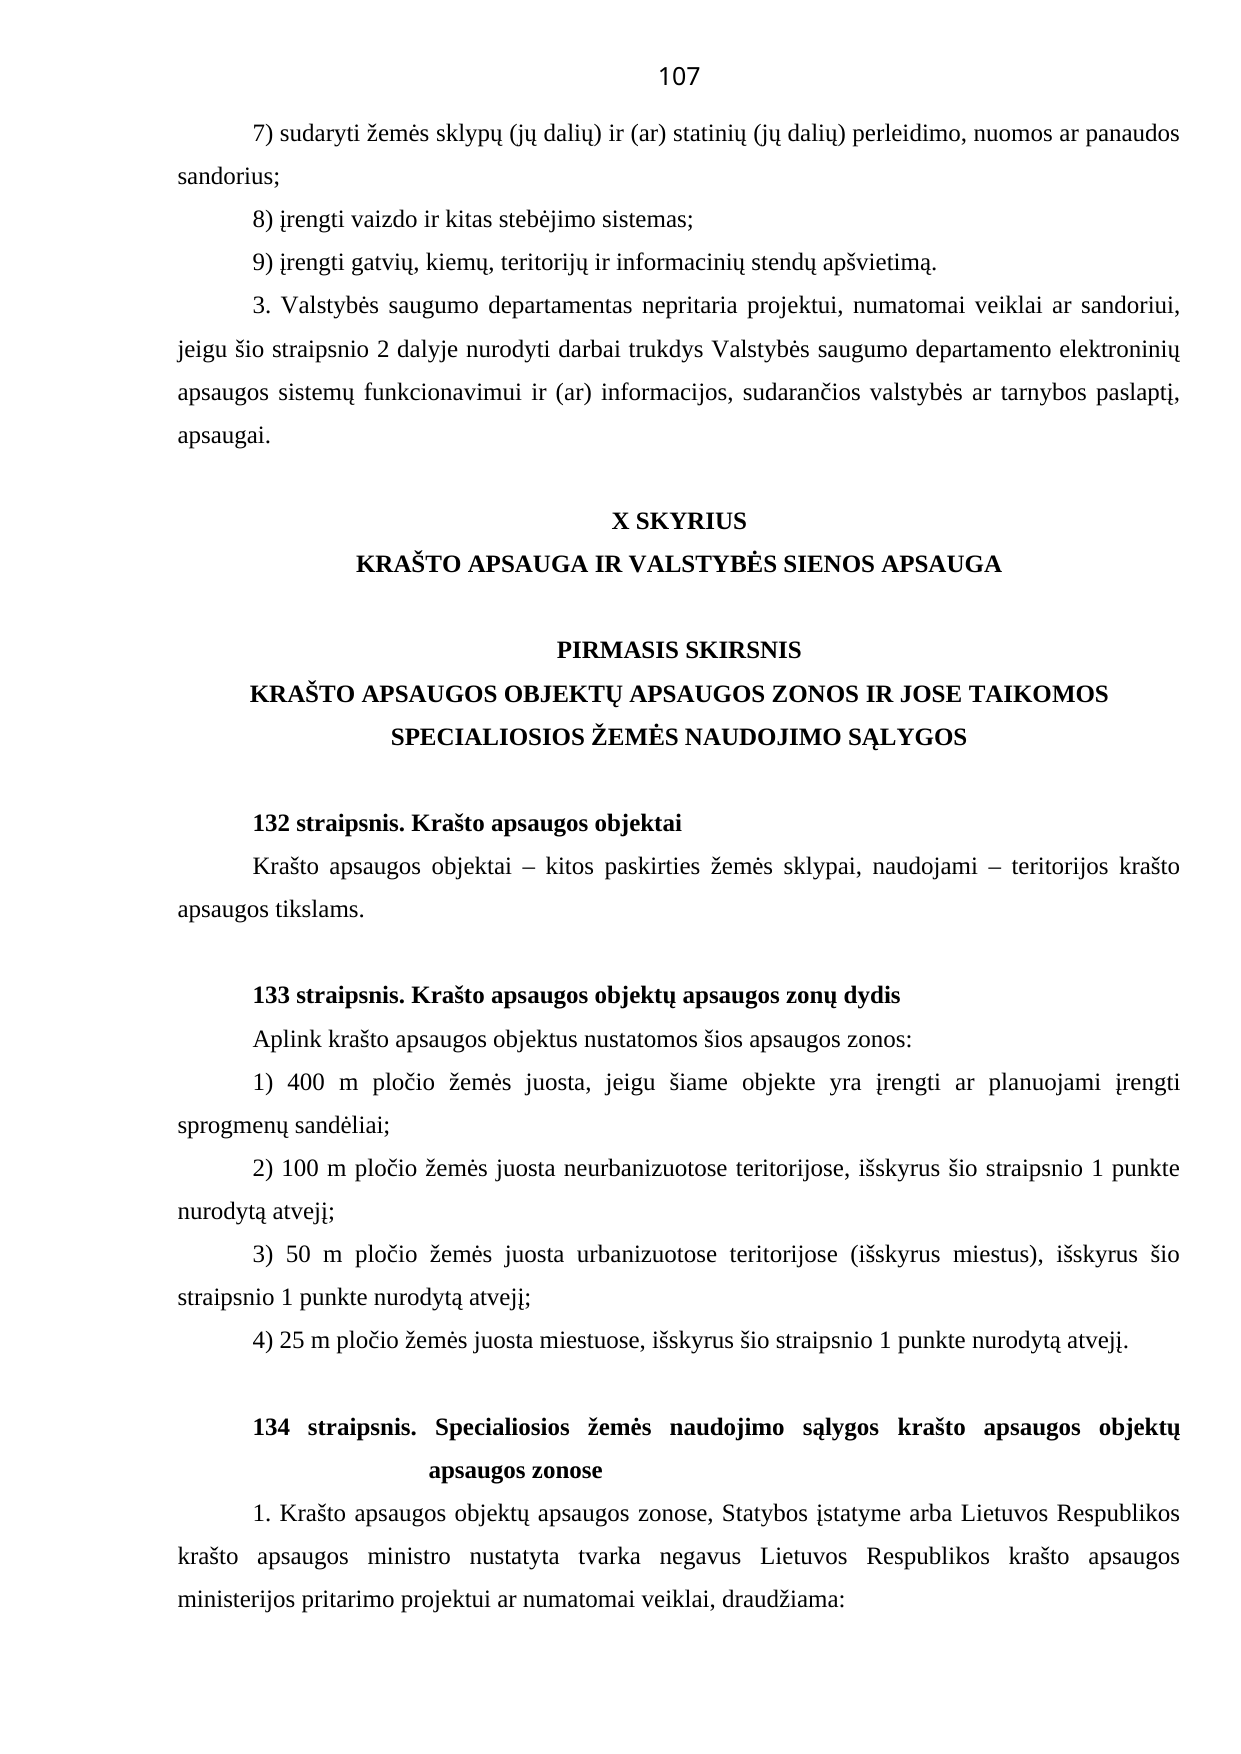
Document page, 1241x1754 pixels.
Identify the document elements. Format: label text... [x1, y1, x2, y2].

text 7) sudaryti žemės sklypų (jų dalių) ir (ar) statinių (jų dalių) perleidimo, nuomos ar panaudos sandorius; [177, 118, 1181, 190]
text Krašto apsaugos objektai – kitos paskirties žemės sklypai, naudojami – teritorijos krašto apsaugos tikslams. [177, 851, 1181, 923]
text 134 straipsnis. Specialiosios žemės naudojimo sąlygos krašto apsaugos objektų apsaugos zonose [252, 1412, 1181, 1484]
text 4) 25 m pločio žemės juosta miestuose, išskyrus šio straipsnio 1 punkte nurodytą atvejį. [177, 1326, 1181, 1354]
text 3. Valstybės saugumo departamentas nepritaria projektui, numatomai veiklai ar sandoriui, jeigu šio straipsnio 2 dalyje nurodyti darbai trukdys Valstybės saugumo departamento elektroninių apsaugos sistemų funkcionavimui ir (ar) informacijos, sudarančios valstybės ar tarnybos paslaptį, apsaugai. [177, 291, 1181, 449]
text 132 straipsnis. Krašto apsaugos objektai [177, 808, 1181, 837]
text KRAŠTO APSAUGOS OBJEKTŲ APSAUGOS ZONOS IR JOSE TAIKOMOS SPECIALIOSIOS ŽEMĖS NAUDOJIMO SĄLYGOS [177, 679, 1181, 751]
text Aplink krašto apsaugos objektus nustatomos šios apsaugos zonos: [177, 1024, 1181, 1052]
text PIRMASIS SKIRSNIS [177, 636, 1181, 664]
text 2) 100 m pločio žemės juosta neurbanizuotose teritorijose, išskyrus šio straipsnio 1 punkte nurodytą atvejį; [177, 1153, 1181, 1225]
text 1. Krašto apsaugos objektų apsaugos zonose, Statybos įstatyme arba Lietuvos Respublikos krašto apsaugos ministro nustatyta tvarka negavus Lietuvos Respublikos krašto apsaugos ministerijos pritarimo projektui ar numatomai veiklai, draudžiama: [177, 1498, 1181, 1613]
text X SKYRIUS [177, 506, 1181, 535]
text KRAŠTO APSAUGA IR VALSTYBĖS SIENOS APSAUGA [177, 549, 1181, 578]
text 133 straipsnis. Krašto apsaugos objektų apsaugos zonų dydis [177, 981, 1181, 1009]
text 8) įrengti vaizdo ir kitas stebėjimo sistemas; [177, 204, 1181, 233]
text 1) 400 m pločio žemės juosta, jeigu šiame objekte yra įrengti ar planuojami įrengti sprogmenų sandėliai; [177, 1067, 1181, 1139]
text 3) 50 m pločio žemės juosta urbanizuotose teritorijose (išskyrus miestus), išskyrus šio straipsnio 1 punkte nurodytą atvejį; [177, 1239, 1181, 1311]
text 9) įrengti gatvių, kiemų, teritorijų ir informacinių stendų apšvietimą. [177, 247, 1181, 276]
